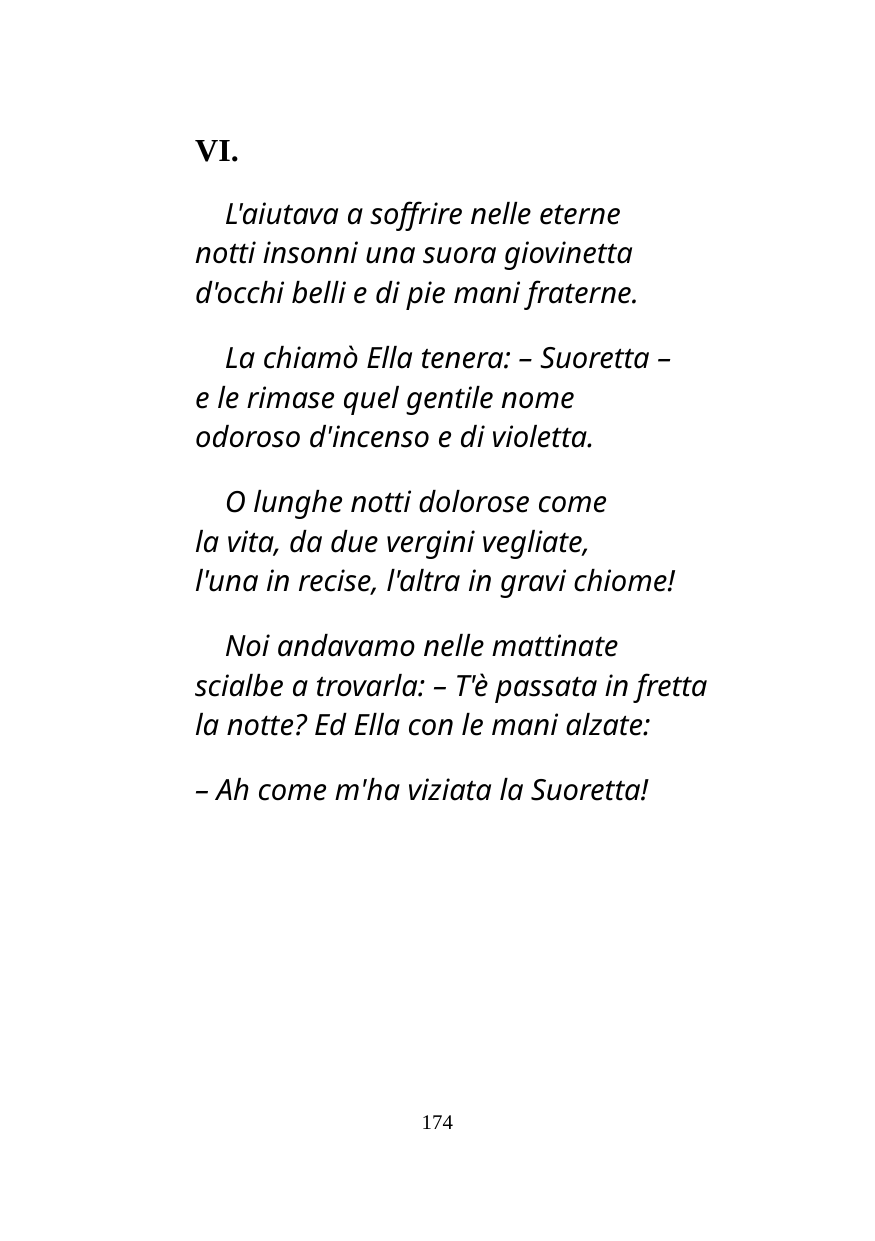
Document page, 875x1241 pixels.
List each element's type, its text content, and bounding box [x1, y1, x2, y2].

text Noi andavamo nelle mattinate scialbe a trovarla: – T'è passata in fretta la notte? Ed Ella con le mani alzate: [195, 625, 768, 744]
text O lunghe notti dolorose come la vita, da due vergini vegliate, l'una in recise, l'altra in gravi chiome! [195, 481, 768, 600]
text La chiamò Ella tenera: – Suoretta – e le rimase quel gentile nome odoroso d'incenso e di violetta. [195, 337, 768, 456]
text L'aiutava a soffrire nelle eterne notti insonni una suora giovinetta d'occhi belli e di pie mani fraterne. [195, 193, 768, 312]
subtitle VI. [195, 131, 768, 168]
text – Ah come m'ha viziata la Suoretta! [195, 769, 768, 809]
